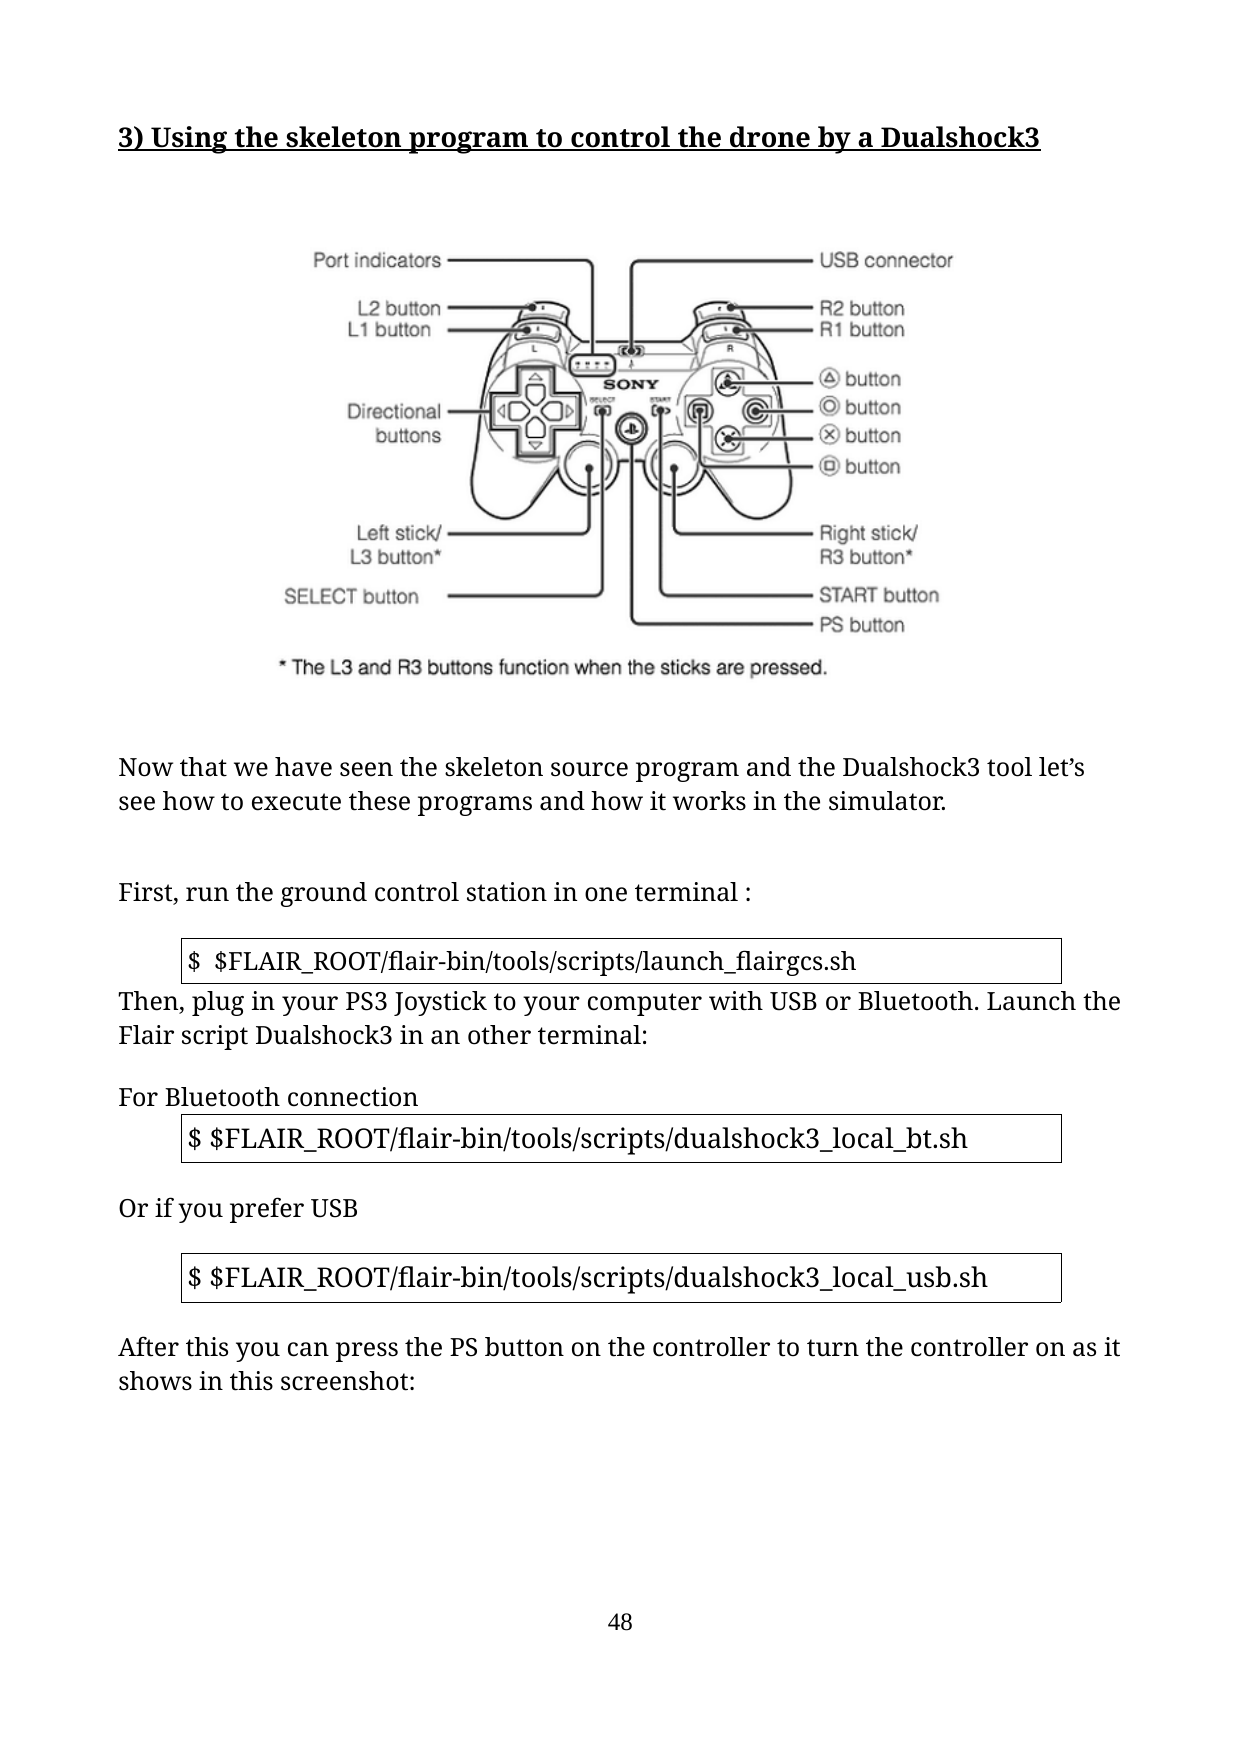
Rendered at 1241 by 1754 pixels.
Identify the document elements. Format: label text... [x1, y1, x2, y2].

text First, run the ground control station in one terminal : [118, 875, 1122, 909]
text After this you can press the PS button on the controller to turn the controller on as it shows in this screenshot: [118, 1330, 1122, 1398]
table_header $ $FLAIR_ROOT/flair-bin/tools/scripts/dualshock3_local_bt.sh [182, 1115, 1061, 1162]
text 3) Using the skeleton program to control the drone by a Dualshock3 [118, 118, 1122, 155]
text Or if you prefer USB [118, 1191, 1122, 1225]
text Then, plug in your PS3 Joystick to your computer with USB or Bluetooth. Launch the Flair script Dualshock3 in an other terminal: [118, 983, 1122, 1051]
table_header $ $FLAIR_ROOT/flair-bin/tools/scripts/dualshock3_local_usb.sh [182, 1254, 1061, 1302]
text For Bluetooth connection [118, 1080, 1122, 1114]
text Now that we have seen the skeleton source program and the Dualshock3 tool let’s see how to execute these programs and how it works in the simulator. [118, 750, 1122, 818]
table_header $ $FLAIR_ROOT/flair-bin/tools/scripts/launch_flairgcs.sh [182, 939, 1061, 983]
picture [259, 213, 1000, 706]
